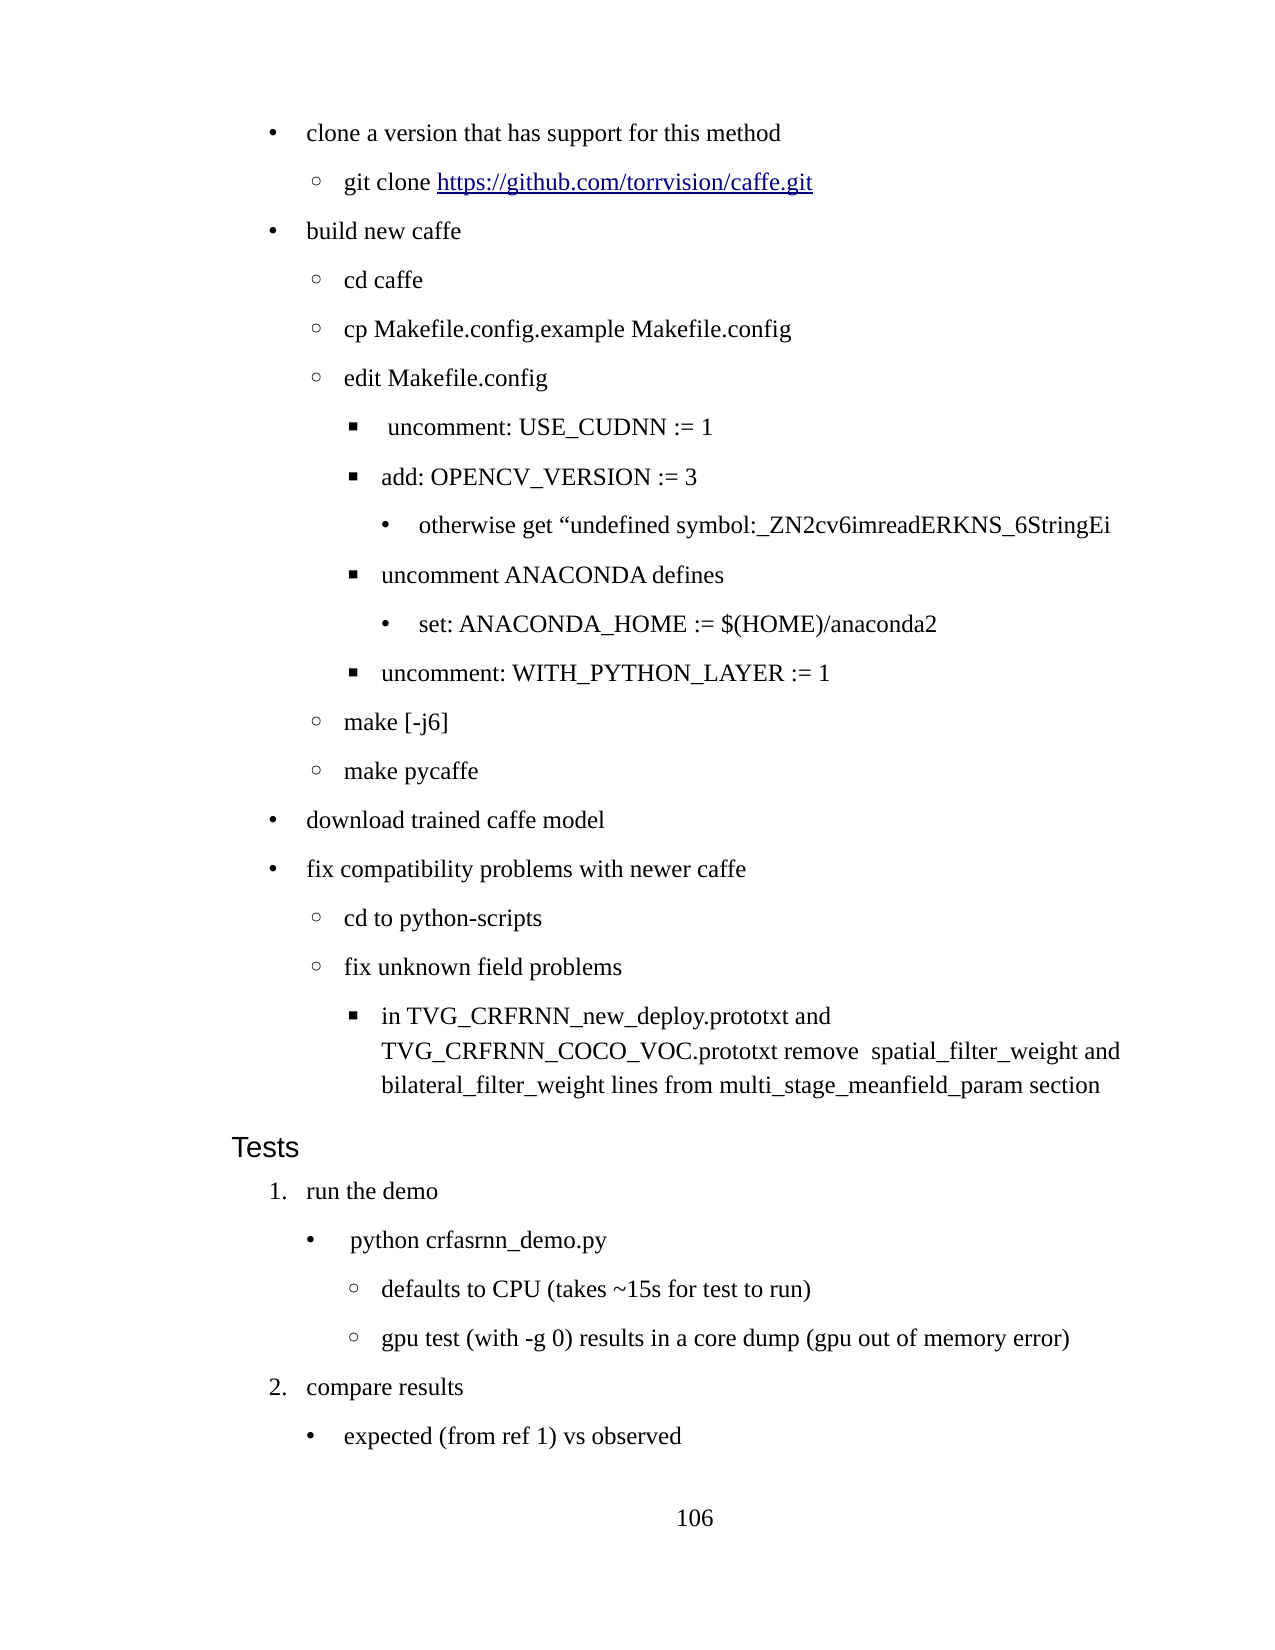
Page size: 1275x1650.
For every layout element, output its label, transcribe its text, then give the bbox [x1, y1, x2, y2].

list uncomment ANACONDA defines [344, 560, 1158, 588]
list fix unknown field problems [306, 952, 1158, 981]
list in TVG_CRFRNN_new_deploy.prototxt and TVG_CRFRNN_COCO_VOC.prototxt remove spatial_filter_weight and bilateral_filter_weight lines from multi_stage_meanfield_param section [344, 1001, 1158, 1099]
list uncomment: WITH_PYTHON_LAYER := 1 [344, 658, 1158, 687]
list set: ANACONDA_HOME := $(HOME)/anaconda2 [381, 609, 1158, 637]
list defaults to CPU (takes ~15s for test to run) [344, 1274, 1158, 1303]
list expected (from ref 1) vs observed [306, 1421, 1158, 1450]
list cd to python-scripts [306, 903, 1158, 932]
list clone a version that has support for this method [269, 118, 1158, 147]
list cd caffe [306, 265, 1158, 294]
list edit Makefile.config [306, 363, 1158, 392]
list add: OPENCV_VERSION := 3 [344, 462, 1158, 490]
list git clone https://github.com/torrvision/caffe.git [306, 167, 1158, 196]
list python crfasrnn_demo.py [306, 1225, 1158, 1253]
list cp Makefile.config.example Makefile.config [306, 314, 1158, 343]
list compare results [269, 1372, 1158, 1401]
list run the demo [269, 1176, 1158, 1204]
list gpu test (with -g 0) results in a core dump (gpu out of memory error) [344, 1323, 1158, 1352]
list otherwise get “undefined symbol:_ZN2cv6imreadERKNS_6StringEi [381, 511, 1158, 539]
subtitle Tests [231, 1130, 1158, 1163]
list make [-j6] [306, 707, 1158, 736]
list fix compatibility problems with newer caffe [269, 854, 1158, 883]
list download trained caffe model [269, 805, 1158, 834]
list uncomment: USE_CUDNN := 1 [344, 412, 1158, 441]
list build new caffe [269, 216, 1158, 245]
list make pycaffe [306, 756, 1158, 785]
